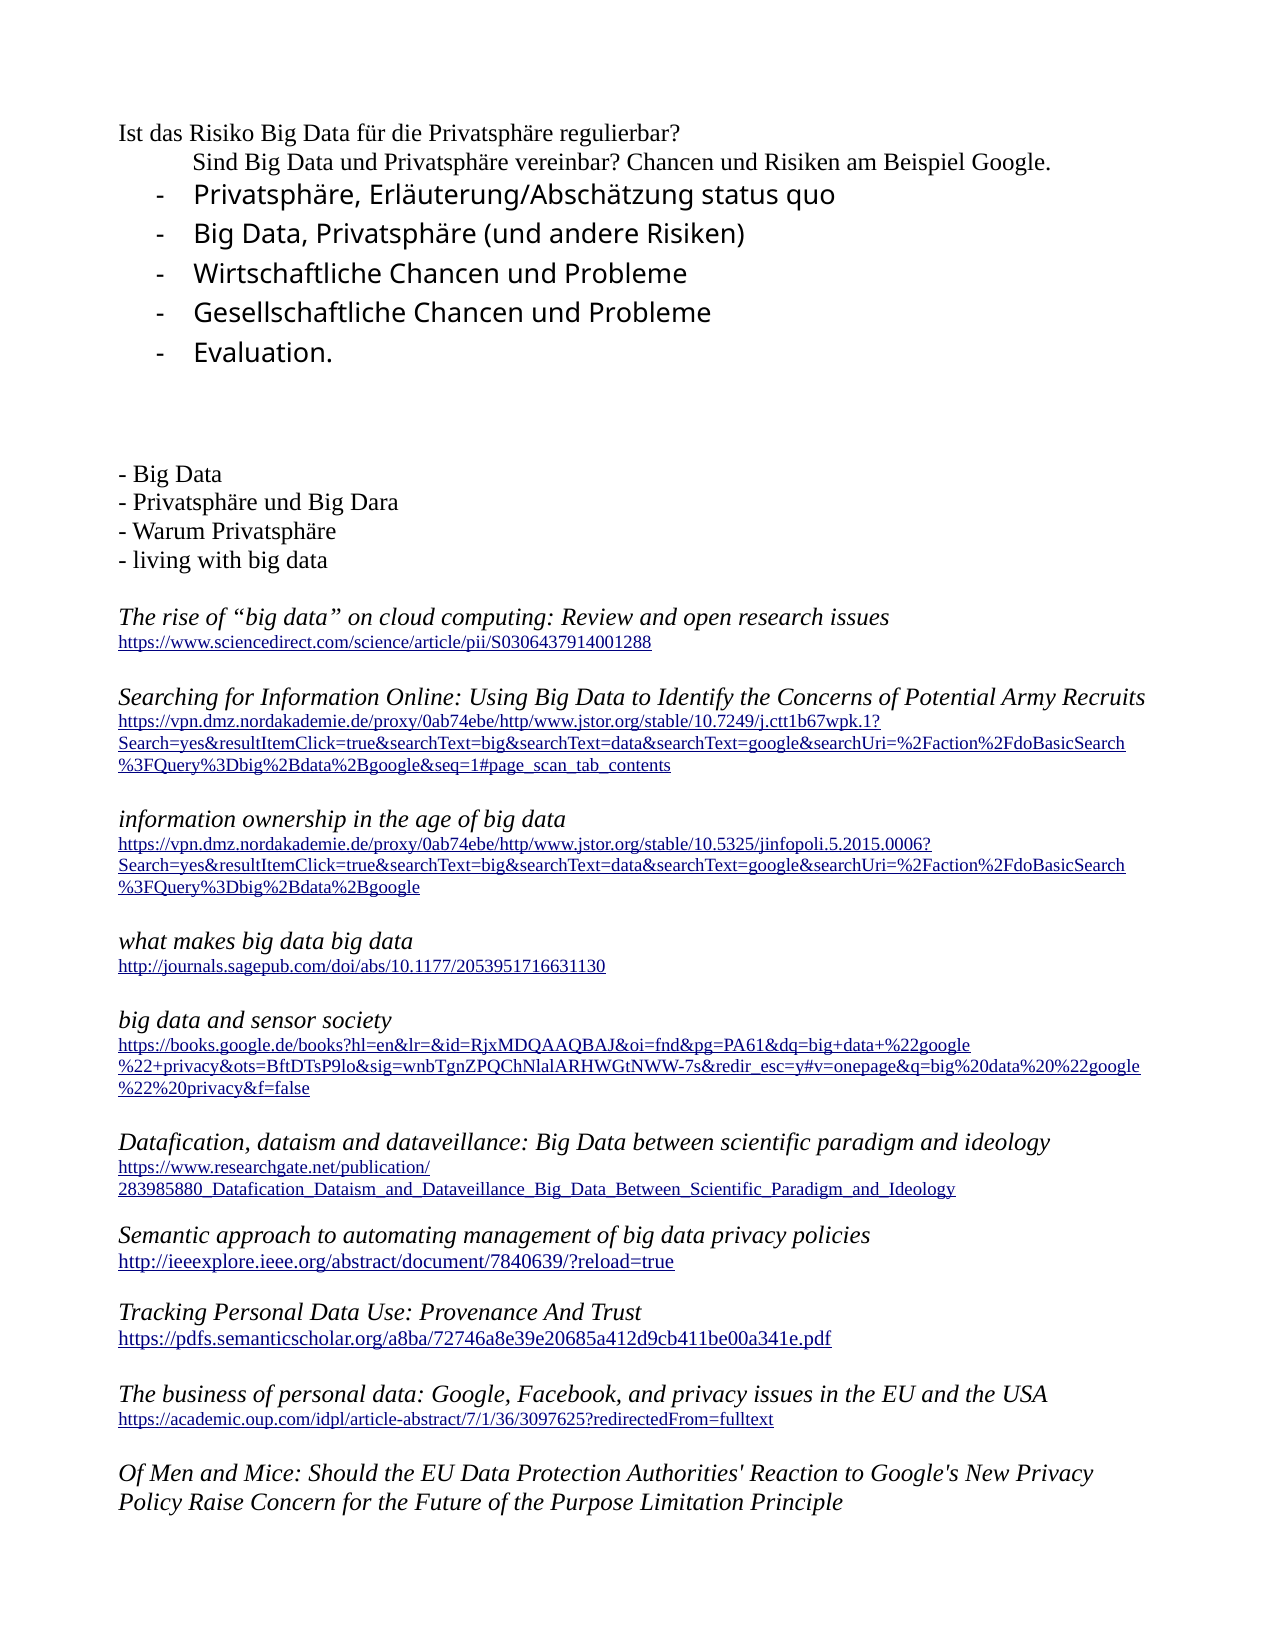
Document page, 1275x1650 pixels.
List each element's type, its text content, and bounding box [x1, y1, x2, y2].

text Searching for Information Online: Using Big Data to Identify the Concerns of Potential Army Recruits [118, 682, 1157, 710]
list Evaluation. [156, 333, 1157, 370]
text - Warum Privatsphäre [118, 516, 1157, 545]
text http://journals.sagepub.com/doi/abs/10.1177/2053951716631130 [118, 955, 1157, 976]
text https://www.sciencedirect.com/science/article/pii/S0306437914001288 [118, 631, 1157, 653]
text - Privatsphäre und Big Dara [118, 487, 1157, 516]
text Datafication, dataism and dataveillance: Big Data between scientific paradigm and ideology [118, 1127, 1157, 1156]
list Big Data, Privatsphäre (und andere Risiken) [156, 215, 1157, 252]
text Ist das Risiko Big Data für die Privatsphäre regulierbar? [118, 118, 1157, 147]
list Wirtschaftliche Chancen und Probleme [156, 254, 1157, 291]
list Privatsphäre, Erläuterung/Abschätzung status quo [156, 176, 1157, 212]
text https://books.google.de/books?hl=en&lr=&id=RjxMDQAAQBAJ&oi=fnd&pg=PA61&dq=big+data+%22google%22+privacy&ots=BftDTsP9lo&sig=wnbTgnZPQChNlalARHWGtNWW-7s&redir_esc=y#v=onepage&q=big%20data%20%22google%22%20privacy&f=false [118, 1034, 1157, 1098]
text http://ieeexplore.ieee.org/abstract/document/7840639/?reload=true [118, 1249, 1157, 1273]
text what makes big data big data [118, 926, 1157, 955]
text https://academic.oup.com/idpl/article-abstract/7/1/36/3097625?redirectedFrom=fulltext [118, 1408, 1157, 1429]
list Gesellschaftliche Chancen und Probleme [156, 294, 1157, 331]
text Semantic approach to automating management of big data privacy policies [118, 1221, 1157, 1249]
text Tracking Personal Data Use: Provenance And Trust [118, 1297, 1157, 1326]
text https://pdfs.semanticscholar.org/a8ba/72746a8e39e20685a412d9cb411be00a341e.pdf [118, 1326, 1157, 1350]
text The rise of “big data” on cloud computing: Review and open research issues [118, 602, 1157, 631]
text https://www.researchgate.net/publication/283985880_Datafication_Dataism_and_Dataveillance_Big_Data_Between_Scientific_Paradigm_and_Ideology [118, 1156, 1157, 1199]
text The business of personal data: Google, Facebook, and privacy issues in the EU and the USA [118, 1379, 1157, 1408]
text big data and sensor society [118, 1005, 1157, 1034]
text Sind Big Data und Privatsphäre vereinbar? Chancen und Risiken am Beispiel Google. [118, 147, 1157, 176]
text information ownership in the age of big data [118, 804, 1157, 832]
text https://vpn.dmz.nordakademie.de/proxy/0ab74ebe/http/www.jstor.org/stable/10.7249/j.ctt1b67wpk.1?Search=yes&resultItemClick=true&searchText=big&searchText=data&searchText=google&searchUri=%2Faction%2FdoBasicSearch%3FQuery%3Dbig%2Bdata%2Bgoogle&seq=1#page_scan_tab_contents [118, 710, 1157, 775]
text - living with big data [118, 545, 1157, 574]
text https://vpn.dmz.nordakademie.de/proxy/0ab74ebe/http/www.jstor.org/stable/10.5325/jinfopoli.5.2015.0006?Search=yes&resultItemClick=true&searchText=big&searchText=data&searchText=google&searchUri=%2Faction%2FdoBasicSearch%3FQuery%3Dbig%2Bdata%2Bgoogle [118, 832, 1157, 897]
text Of Men and Mice: Should the EU Data Protection Authorities' Reaction to Google's New Privacy Policy Raise Concern for the Future of the Purpose Limitation Principle [118, 1458, 1157, 1516]
text - Big Data [118, 459, 1157, 487]
